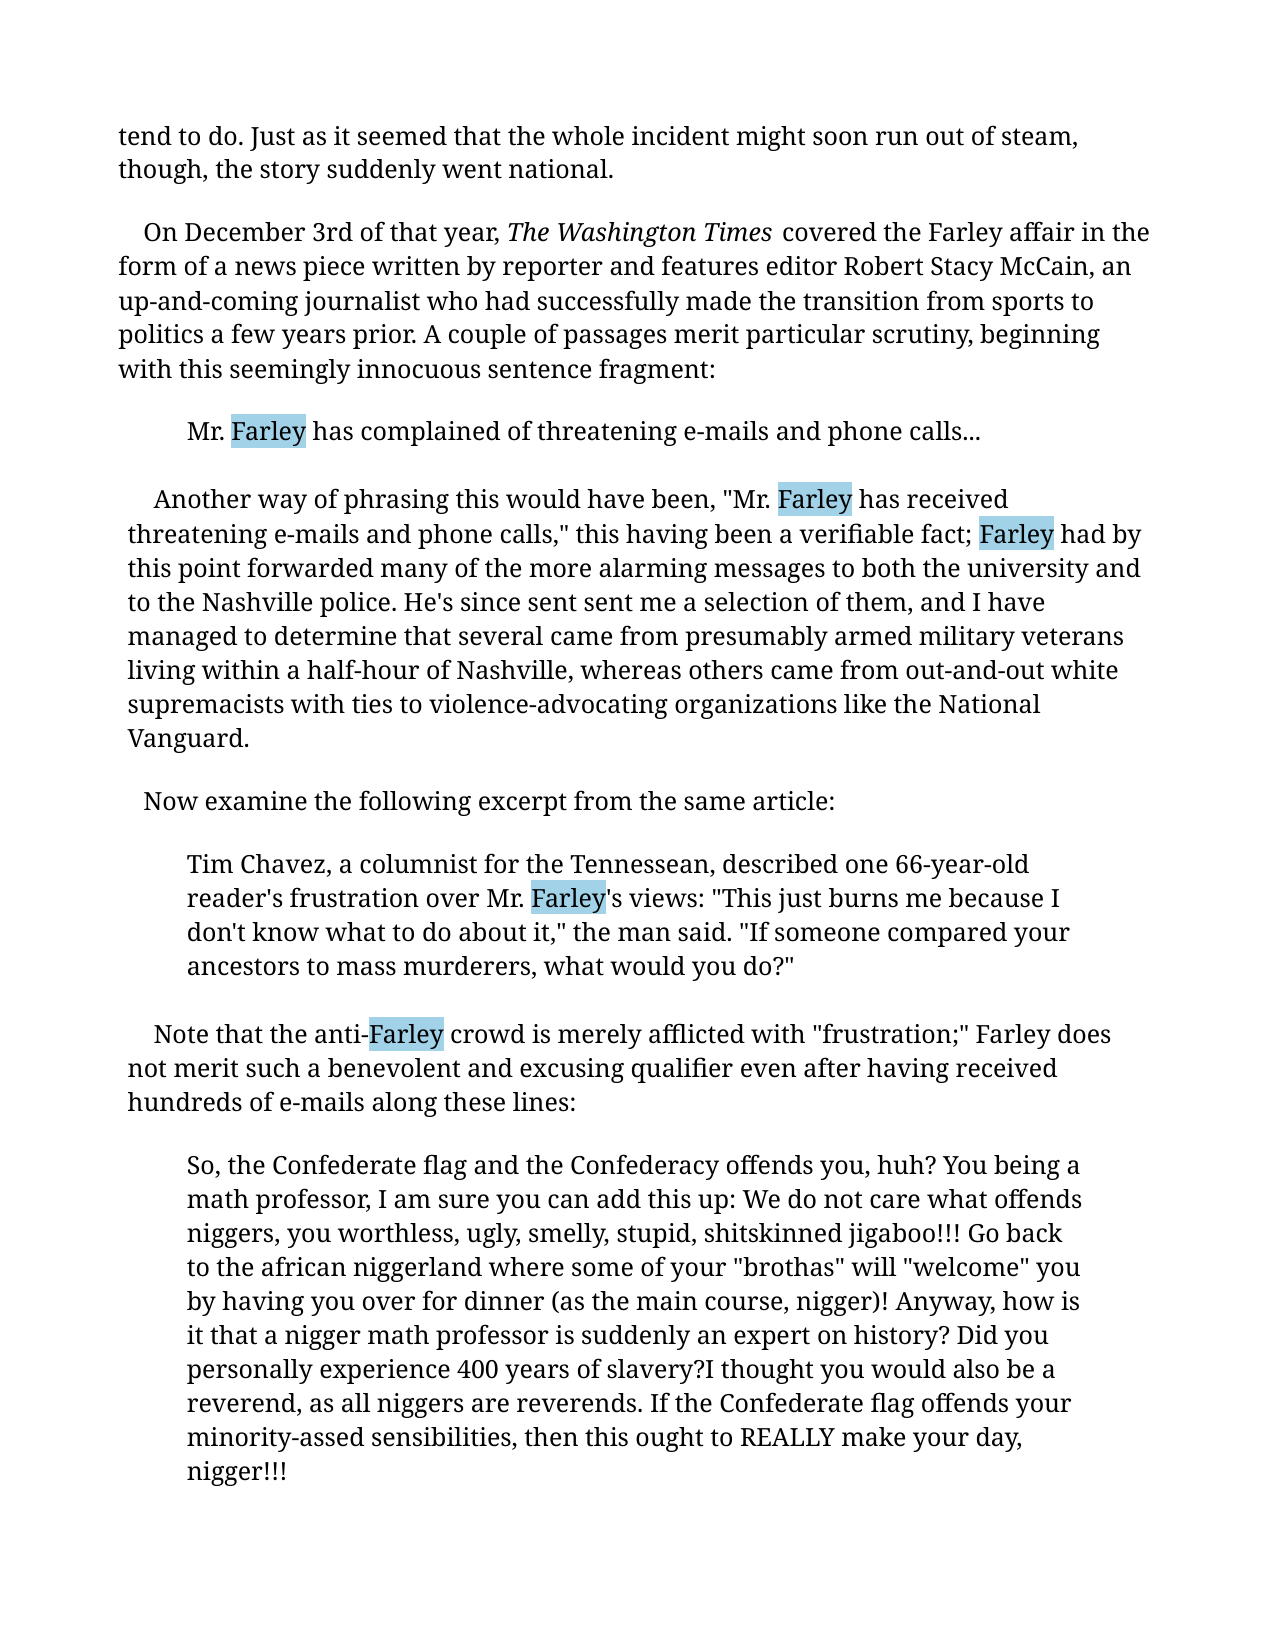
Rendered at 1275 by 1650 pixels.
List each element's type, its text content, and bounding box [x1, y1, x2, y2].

text On December 3rd of that year, The Washington Times covered the Farley affair in the form of a news piece written by reporter and features editor Robert Stacy McCain, an up-and-coming journalist who had successfully made the transition from sports to politics a few years prior. A couple of passages merit particular scrutiny, beginning with this seemingly innocuous sentence fragment: [118, 215, 1157, 385]
text Now examine the following excerpt from the same article: [118, 783, 1157, 817]
text tend to do. Just as it seemed that the whole incident might soon run out of steam, though, the story suddenly went national. [118, 118, 1157, 186]
text Mr. Farley has complained of threatening e-mails and phone calls... [187, 414, 1088, 448]
text Another way of phrasing this would have been, "Mr. Farley has received threatening e-mails and phone calls," this having been a verifiable fact; Farley had by this point forwarded many of the more alarming messages to both the university and to the Nashville police. He's since sent sent me a selection of them, and I have managed to determine that several came from presumably armed military veterans living within a half-hour of Nashville, whereas others came from out-and-out white supremacists with ties to violence-advocating organizations like the National Vanguard. [127, 448, 1147, 755]
text Tim Chavez, a columnist for the Tennessean, described one 66-year-old reader's frustration over Mr. Farley's views: "This just burns me because I don't know what to do about it," the man said. "If someone compared your ancestors to mass murderers, what would you do?" [187, 846, 1088, 982]
text So, the Confederate flag and the Confederacy offends you, huh? You being a math professor, I am sure you can add this up: We do not care what offends niggers, you worthless, ugly, smelly, stupid, shitskinned jigaboo!!! Go back to the african niggerland where some of your "brothas" will "welcome" you by having you over for dinner (as the main course, nigger)! Anyway, how is it that a nigger math professor is suddenly an expert on history? Did you personally experience 400 years of slavery?I thought you would also be a reverend, as all niggers are reverends. If the Confederate flag offends your minority-assed sensibilities, then this ought to REALLY make your day, nigger!!! [187, 1147, 1088, 1488]
text Note that the anti-Farley crowd is merely afflicted with "frustration;" Farley does not merit such a benevolent and excusing qualifier even after having received hundreds of e-mails along these lines: [127, 982, 1147, 1119]
